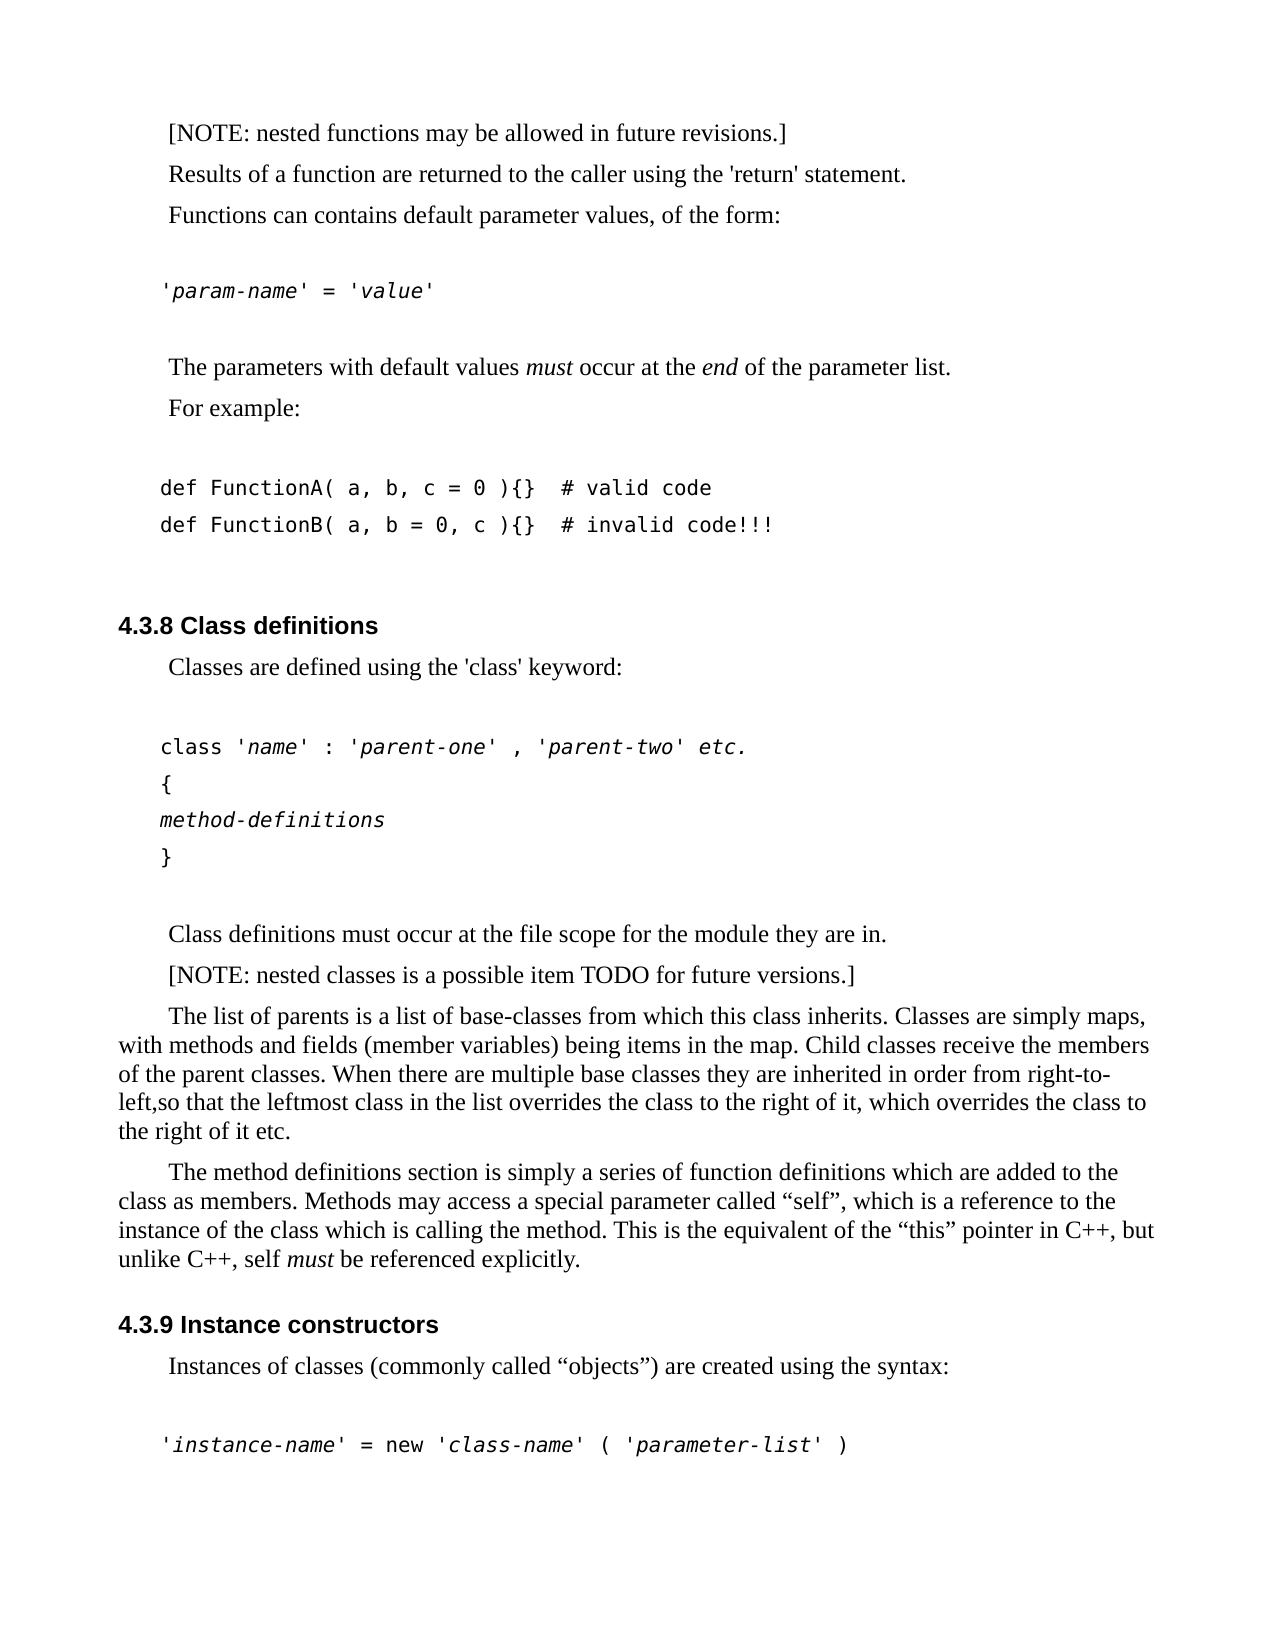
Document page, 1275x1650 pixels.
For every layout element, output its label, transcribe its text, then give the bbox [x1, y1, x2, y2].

text def FunctionA( a, b, c = 0 ){} # valid code [118, 476, 1157, 500]
text 'instance-name' = new 'class-name' ( 'parameter-list' ) [118, 1433, 1157, 1458]
text method-definitions [118, 808, 1157, 833]
text [NOTE: nested functions may be allowed in future revisions.] [118, 118, 1157, 147]
text class 'name' : 'parent-one' , 'parent-two' etc. [118, 735, 1157, 759]
text def FunctionB( a, b = 0, c ){} # invalid code!!! [118, 513, 1157, 537]
text The method definitions section is simply a series of function definitions which are added to the class as members. Methods may access a special parameter called “self”, which is a reference to the instance of the class which is calling the method. This is the equivalent of the “this” pointer in C++, but unlike C++, self must be referenced explicitly. [118, 1157, 1157, 1272]
text [NOTE: nested classes is a possible item TODO for future versions.] [118, 960, 1157, 989]
subtitle 4.3.8 Class definitions [118, 611, 1157, 640]
text 'param-name' = 'value' [118, 279, 1157, 303]
text } [118, 845, 1157, 869]
text Functions can contains default parameter values, of the form: [118, 201, 1157, 229]
text The list of parents is a list of base-classes from which this class inherits. Classes are simply maps, with methods and fields (member variables) being items in the map. Child classes receive the members of the parent classes. When there are multiple base classes they are inherited in order from right-to-left,so that the leftmost class in the list overrides the class to the right of it, which overrides the class to the right of it etc. [118, 1001, 1157, 1145]
text For example: [118, 393, 1157, 422]
text Instances of classes (commonly called “objects”) are created using the syntax: [118, 1351, 1157, 1380]
text Class definitions must occur at the file scope for the module they are in. [118, 919, 1157, 947]
text The parameters with default values must occur at the end of the parameter list. [118, 352, 1157, 381]
text Classes are defined using the 'class' keyword: [118, 652, 1157, 681]
text Results of a function are returned to the caller using the 'return' statement. [118, 159, 1157, 188]
subtitle 4.3.9 Instance constructors [118, 1310, 1157, 1338]
text { [118, 772, 1157, 796]
